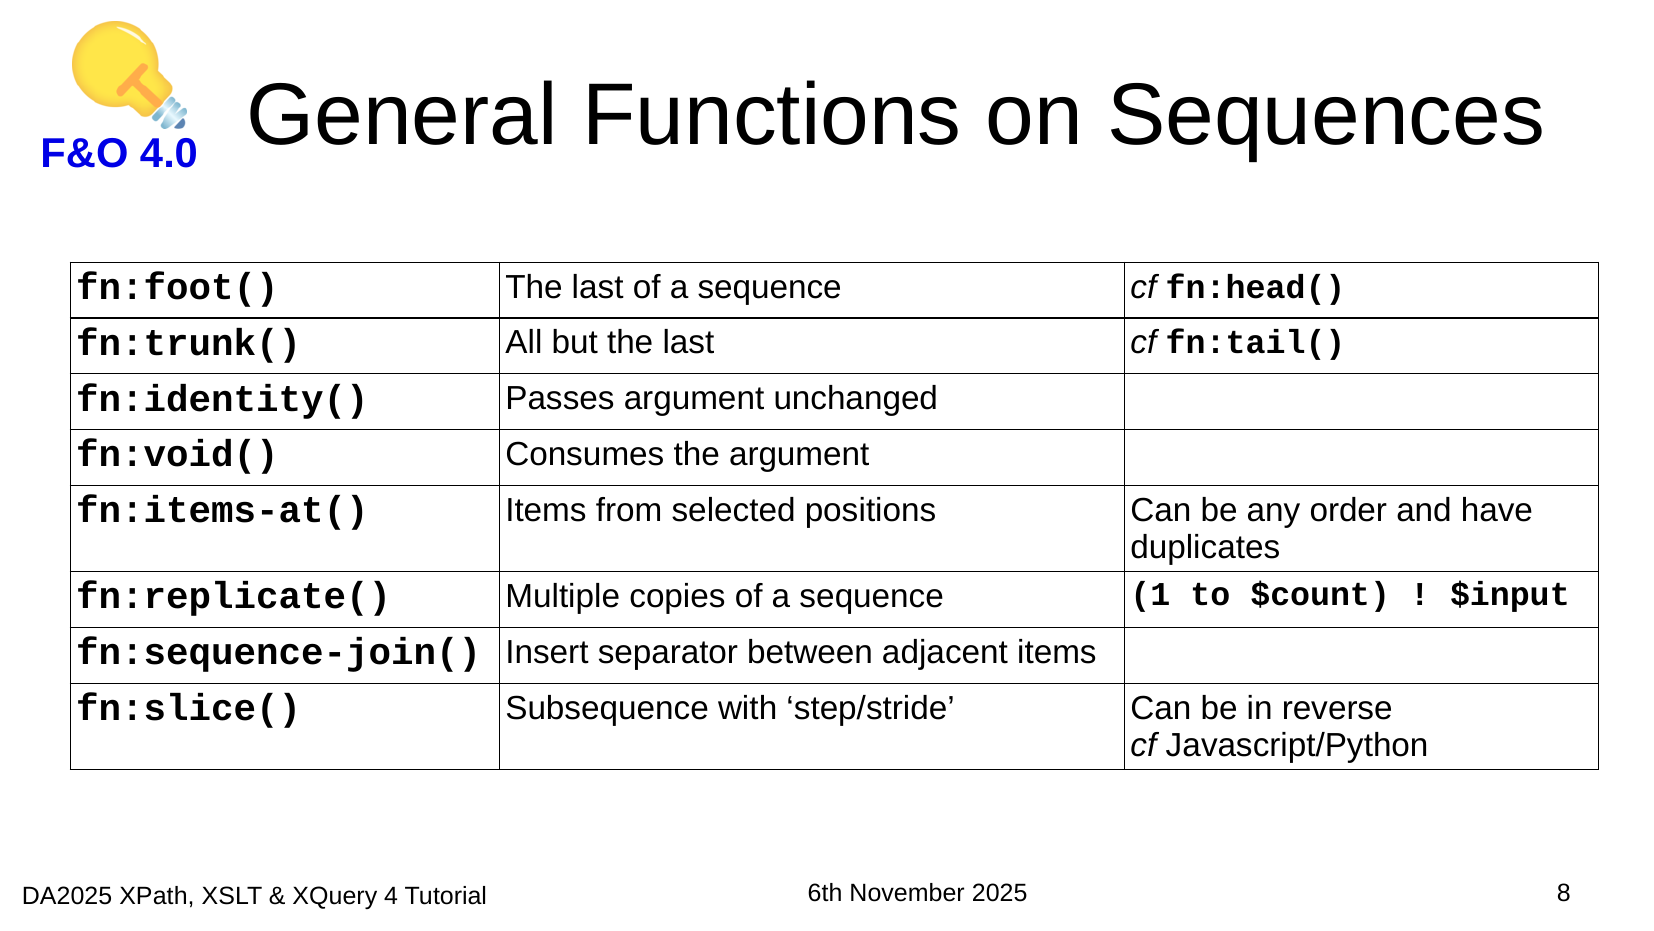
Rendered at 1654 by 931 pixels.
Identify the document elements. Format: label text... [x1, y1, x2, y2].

table_cell Passes argument unchanged [500, 374, 1124, 429]
table_cell Multiple copies of a sequence [500, 572, 1124, 627]
table_cell Can be any order and have duplicates [1125, 486, 1598, 571]
table_header cf fn:head() [1125, 263, 1598, 317]
table_cell fn:slice() [71, 684, 499, 769]
picture [72, 21, 187, 129]
table_cell fn:items-at() [71, 486, 499, 571]
table_header fn:foot() [71, 263, 499, 317]
table_cell fn:identity() [71, 374, 499, 429]
table_cell Insert separator between adjacent items [500, 628, 1124, 683]
title General Functions on Sequences [222, 37, 1571, 193]
table_cell fn:trunk() [71, 319, 499, 373]
table_cell fn:void() [71, 430, 499, 485]
table_cell Subsequence with ‘step/stride’ [500, 684, 1124, 769]
table_cell All but the last [500, 319, 1124, 373]
table_cell fn:sequence-join() [71, 628, 499, 683]
table_cell fn:replicate() [71, 572, 499, 627]
table_cell (1 to $count) ! $input [1125, 572, 1598, 627]
table_cell [1125, 374, 1598, 429]
table_cell [1125, 628, 1598, 683]
table_cell Can be in reverse cf Javascript/Python [1125, 684, 1598, 769]
table_cell Items from selected positions [500, 486, 1124, 571]
table_cell [1125, 430, 1598, 485]
table_cell cf fn:tail() [1125, 319, 1598, 373]
table_cell Consumes the argument [500, 430, 1124, 485]
table_header The last of a sequence [500, 263, 1124, 317]
